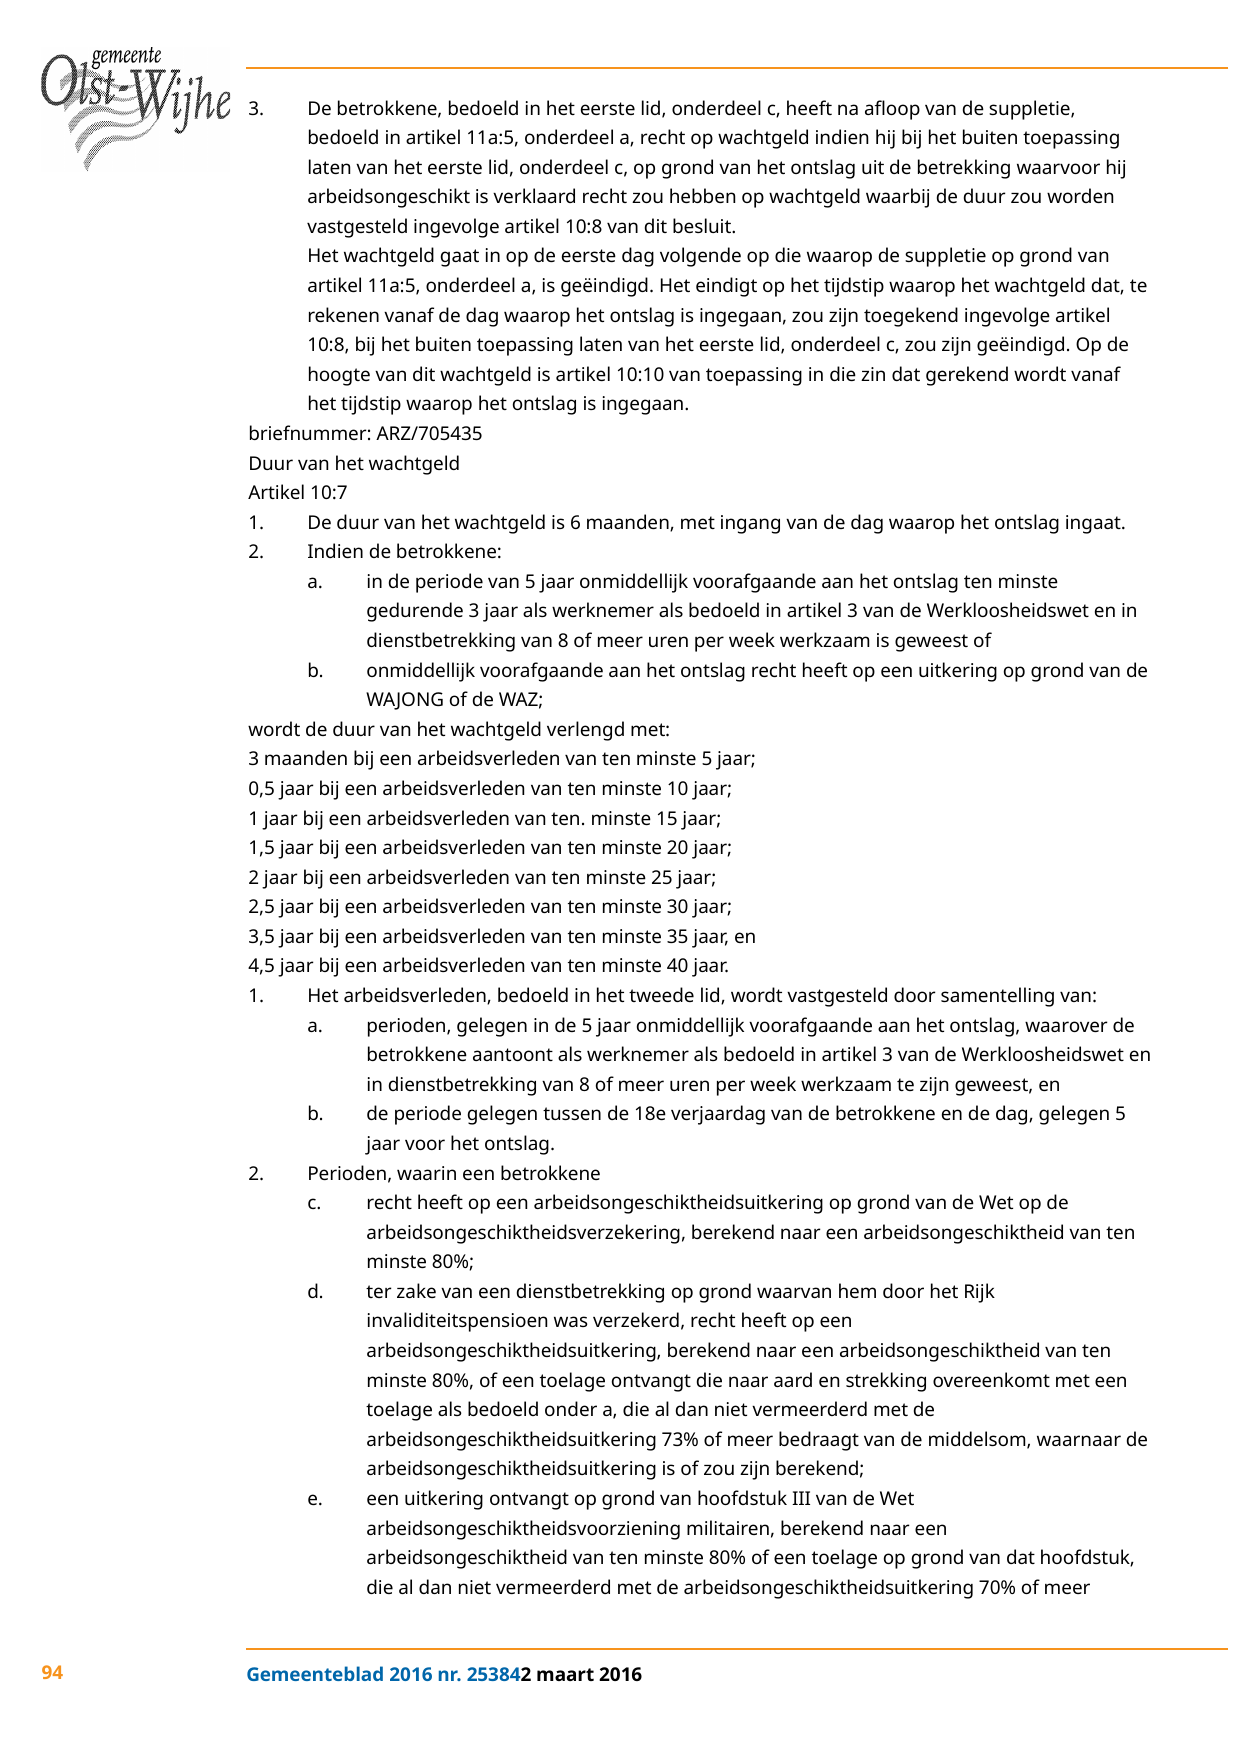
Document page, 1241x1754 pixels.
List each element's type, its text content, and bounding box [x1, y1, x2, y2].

list De betrokkene, bedoeld in het eerste lid, onderdeel c, heeft na afloop van de suppletie, bedoeld in artikel 11a:5, onderdeel a, recht op wachtgeld indien hij bij het buiten toepassing laten van het eerste lid, onderdeel c, op grond van het ontslag uit de betrekking waarvoor hij arbeidsongeschikt is verklaard recht zou hebben op wachtgeld waarbij de duur zou worden vastgesteld ingevolge artikel 10:8 van dit besluit. [248, 95, 1152, 239]
text 3,5 jaar bij een arbeidsverleden van ten minste 35 jaar, en [248, 923, 1152, 949]
list Perioden, waarin een betrokkene [248, 1160, 1152, 1186]
text 0,5 jaar bij een arbeidsverleden van ten minste 10 jaar; [248, 775, 1152, 801]
text 2,5 jaar bij een arbeidsverleden van ten minste 30 jaar; [248, 893, 1152, 919]
list onmiddellijk voorafgaande aan het ontslag recht heeft op een uitkering op grond van de WAJONG of de WAZ; [307, 657, 1152, 712]
list Het wachtgeld gaat in op de eerste dag volgende op die waarop de suppletie op grond van artikel 11a:5, onderdeel a, is geëindigd. Het eindigt op het tijdstip waarop het wachtgeld dat, te rekenen vanaf de dag waarop het ontslag is ingegaan, zou zijn toegekend ingevolge artikel 10:8, bij het buiten toepassing laten van het eerste lid, onderdeel c, zou zijn geëindigd. Op de hoogte van dit wachtgeld is artikel 10:10 van toepassing in die zin dat gerekend wordt vanaf het tijdstip waarop het ontslag is ingegaan. [248, 243, 1152, 416]
text briefnummer: ARZ/705435 [248, 420, 1152, 446]
text 1,5 jaar bij een arbeidsverleden van ten minste 20 jaar; [248, 834, 1152, 860]
list ter zake van een dienstbetrekking op grond waarvan hem door het Rijk invaliditeitspensioen was verzekerd, recht heeft op een arbeidsongeschiktheidsuitkering, berekend naar een arbeidsongeschiktheid van ten minste 80%, of een toelage ontvangt die naar aard en strekking overeenkomt met een toelage als bedoeld onder a, die al dan niet vermeerderd met de arbeidsongeschiktheidsuitkering 73% of meer bedraagt van de middelsom, waarnaar de arbeidsongeschiktheidsuitkering is of zou zijn berekend; [307, 1278, 1152, 1481]
list perioden, gelegen in de 5 jaar onmiddellijk voorafgaande aan het ontslag, waarover de betrokkene aantoont als werknemer als bedoeld in artikel 3 van de Werkloosheidswet en in dienstbetrekking van 8 of meer uren per week werkzaam te zijn geweest, en [307, 1012, 1152, 1097]
list de periode gelegen tussen de 18e verjaardag van de betrokkene en de dag, gelegen 5 jaar voor het ontslag. [307, 1101, 1152, 1156]
list een uitkering ontvangt op grond van hoofdstuk III van de Wet arbeidsongeschiktheidsvoorziening militairen, berekend naar een arbeidsongeschiktheid van ten minste 80% of een toelage op grond van dat hoofdstuk, die al dan niet vermeerderd met de arbeidsongeschiktheidsuitkering 70% of meer [307, 1485, 1152, 1600]
text 2 jaar bij een arbeidsverleden van ten minste 25 jaar; [248, 864, 1152, 890]
list De duur van het wachtgeld is 6 maanden, met ingang van de dag waarop het ontslag ingaat. [248, 509, 1152, 535]
text 3 maanden bij een arbeidsverleden van ten minste 5 jaar; [248, 746, 1152, 771]
text Duur van het wachtgeld [248, 450, 1152, 476]
picture [41, 47, 231, 172]
list recht heeft op een arbeidsongeschiktheidsuitkering op grond van de Wet op de arbeidsongeschiktheidsverzekering, berekend naar een arbeidsongeschiktheid van ten minste 80%; [307, 1189, 1152, 1274]
list in de periode van 5 jaar onmiddellijk voorafgaande aan het ontslag ten minste gedurende 3 jaar als werknemer als bedoeld in artikel 3 van de Werkloosheidswet en in dienstbetrekking van 8 of meer uren per week werkzaam is geweest of [307, 568, 1152, 653]
text 1 jaar bij een arbeidsverleden van ten. minste 15 jaar; [248, 805, 1152, 831]
list Het arbeidsverleden, bedoeld in het tweede lid, wordt vastgesteld door samentelling van: [248, 982, 1152, 1008]
text 4,5 jaar bij een arbeidsverleden van ten minste 40 jaar. [248, 953, 1152, 978]
list Indien de betrokkene: [248, 538, 1152, 564]
text wordt de duur van het wachtgeld verlengd met: [248, 716, 1152, 742]
text Artikel 10:7 [248, 479, 1152, 505]
